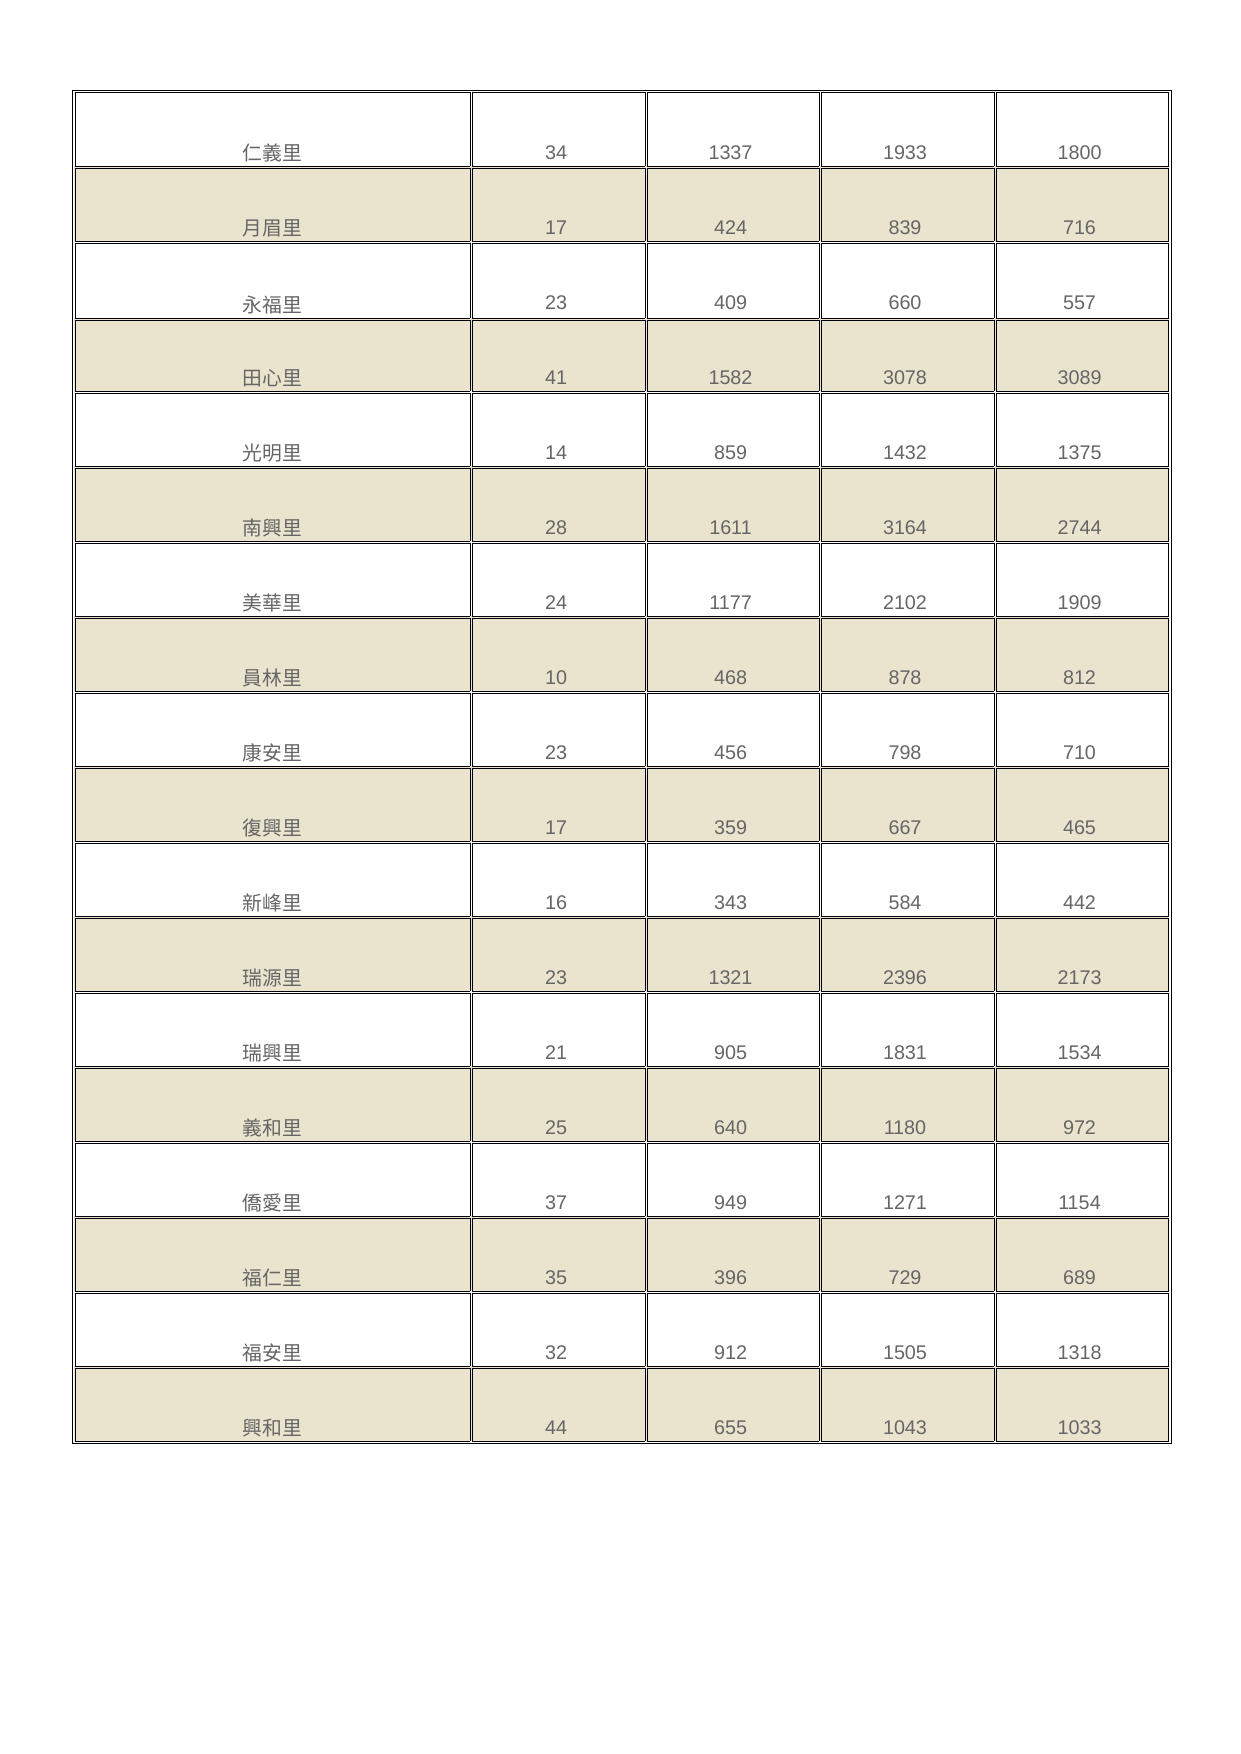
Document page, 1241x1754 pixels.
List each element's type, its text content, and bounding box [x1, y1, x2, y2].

table_cell 2396 [822, 919, 994, 991]
table_cell 710 [997, 694, 1168, 766]
table_cell 1582 [648, 321, 819, 391]
table_cell 1177 [648, 544, 819, 616]
table_cell 343 [648, 844, 819, 916]
table_cell 1800 [997, 93, 1168, 166]
table_cell 興和里 [76, 1369, 470, 1441]
table_cell 28 [473, 469, 645, 541]
table_cell 1933 [822, 93, 994, 166]
table_cell 南興里 [76, 469, 470, 541]
table_cell 424 [648, 169, 819, 241]
table_cell 24 [473, 544, 645, 616]
table_cell 557 [997, 244, 1168, 318]
table_cell 僑愛里 [76, 1144, 470, 1216]
table_cell 17 [473, 769, 645, 841]
table_cell 康安里 [76, 694, 470, 766]
table_cell 35 [473, 1219, 645, 1291]
table_cell 永福里 [76, 244, 470, 318]
table_cell 655 [648, 1369, 819, 1441]
table_cell 3089 [997, 321, 1168, 391]
table_cell 859 [648, 394, 819, 466]
table_cell 23 [473, 244, 645, 318]
table_cell 田心里 [76, 321, 470, 391]
table_cell 839 [822, 169, 994, 241]
table_cell 福仁里 [76, 1219, 470, 1291]
table_cell 1154 [997, 1144, 1168, 1216]
table_cell 359 [648, 769, 819, 841]
table_cell 640 [648, 1069, 819, 1141]
table_cell 1321 [648, 919, 819, 991]
table_cell 福安里 [76, 1294, 470, 1366]
table_cell 905 [648, 994, 819, 1066]
table_cell 729 [822, 1219, 994, 1291]
table_cell 667 [822, 769, 994, 841]
table_cell 16 [473, 844, 645, 916]
table_cell 17 [473, 169, 645, 241]
table_cell 光明里 [76, 394, 470, 466]
table_cell 37 [473, 1144, 645, 1216]
table_cell 2102 [822, 544, 994, 616]
table_cell 新峰里 [76, 844, 470, 916]
table_cell 1534 [997, 994, 1168, 1066]
table_cell 3164 [822, 469, 994, 541]
table_cell 44 [473, 1369, 645, 1441]
table_cell 1909 [997, 544, 1168, 616]
table_cell 1337 [648, 93, 819, 166]
table_cell 1180 [822, 1069, 994, 1141]
table_cell 25 [473, 1069, 645, 1141]
table_cell 32 [473, 1294, 645, 1366]
table_cell 878 [822, 619, 994, 691]
table_cell 396 [648, 1219, 819, 1291]
table_cell 1505 [822, 1294, 994, 1366]
table_cell 14 [473, 394, 645, 466]
table_cell 912 [648, 1294, 819, 1366]
table_cell 1271 [822, 1144, 994, 1216]
table_cell 1033 [997, 1369, 1168, 1441]
table_cell 468 [648, 619, 819, 691]
table_cell 798 [822, 694, 994, 766]
table_cell 41 [473, 321, 645, 391]
table_cell 812 [997, 619, 1168, 691]
table_cell 465 [997, 769, 1168, 841]
table_cell 23 [473, 919, 645, 991]
table_cell 34 [473, 93, 645, 166]
table_cell 21 [473, 994, 645, 1066]
table_cell 1432 [822, 394, 994, 466]
table_cell 972 [997, 1069, 1168, 1141]
table_cell 瑞源里 [76, 919, 470, 991]
table_cell 23 [473, 694, 645, 766]
table_cell 1831 [822, 994, 994, 1066]
table_cell 584 [822, 844, 994, 916]
table_cell 員林里 [76, 619, 470, 691]
table_cell 月眉里 [76, 169, 470, 241]
table_cell 442 [997, 844, 1168, 916]
table_cell 義和里 [76, 1069, 470, 1141]
table_cell 1318 [997, 1294, 1168, 1366]
table_cell 409 [648, 244, 819, 318]
table_cell 1611 [648, 469, 819, 541]
table_cell 716 [997, 169, 1168, 241]
table_cell 瑞興里 [76, 994, 470, 1066]
table_cell 456 [648, 694, 819, 766]
table_cell 美華里 [76, 544, 470, 616]
table_cell 3078 [822, 321, 994, 391]
table_cell 949 [648, 1144, 819, 1216]
table_cell 1043 [822, 1369, 994, 1441]
table_cell 2744 [997, 469, 1168, 541]
table_cell 復興里 [76, 769, 470, 841]
table_cell 10 [473, 619, 645, 691]
table_cell 仁義里 [76, 93, 470, 166]
table_cell 689 [997, 1219, 1168, 1291]
table_cell 2173 [997, 919, 1168, 991]
table_cell 1375 [997, 394, 1168, 466]
table_cell 660 [822, 244, 994, 318]
